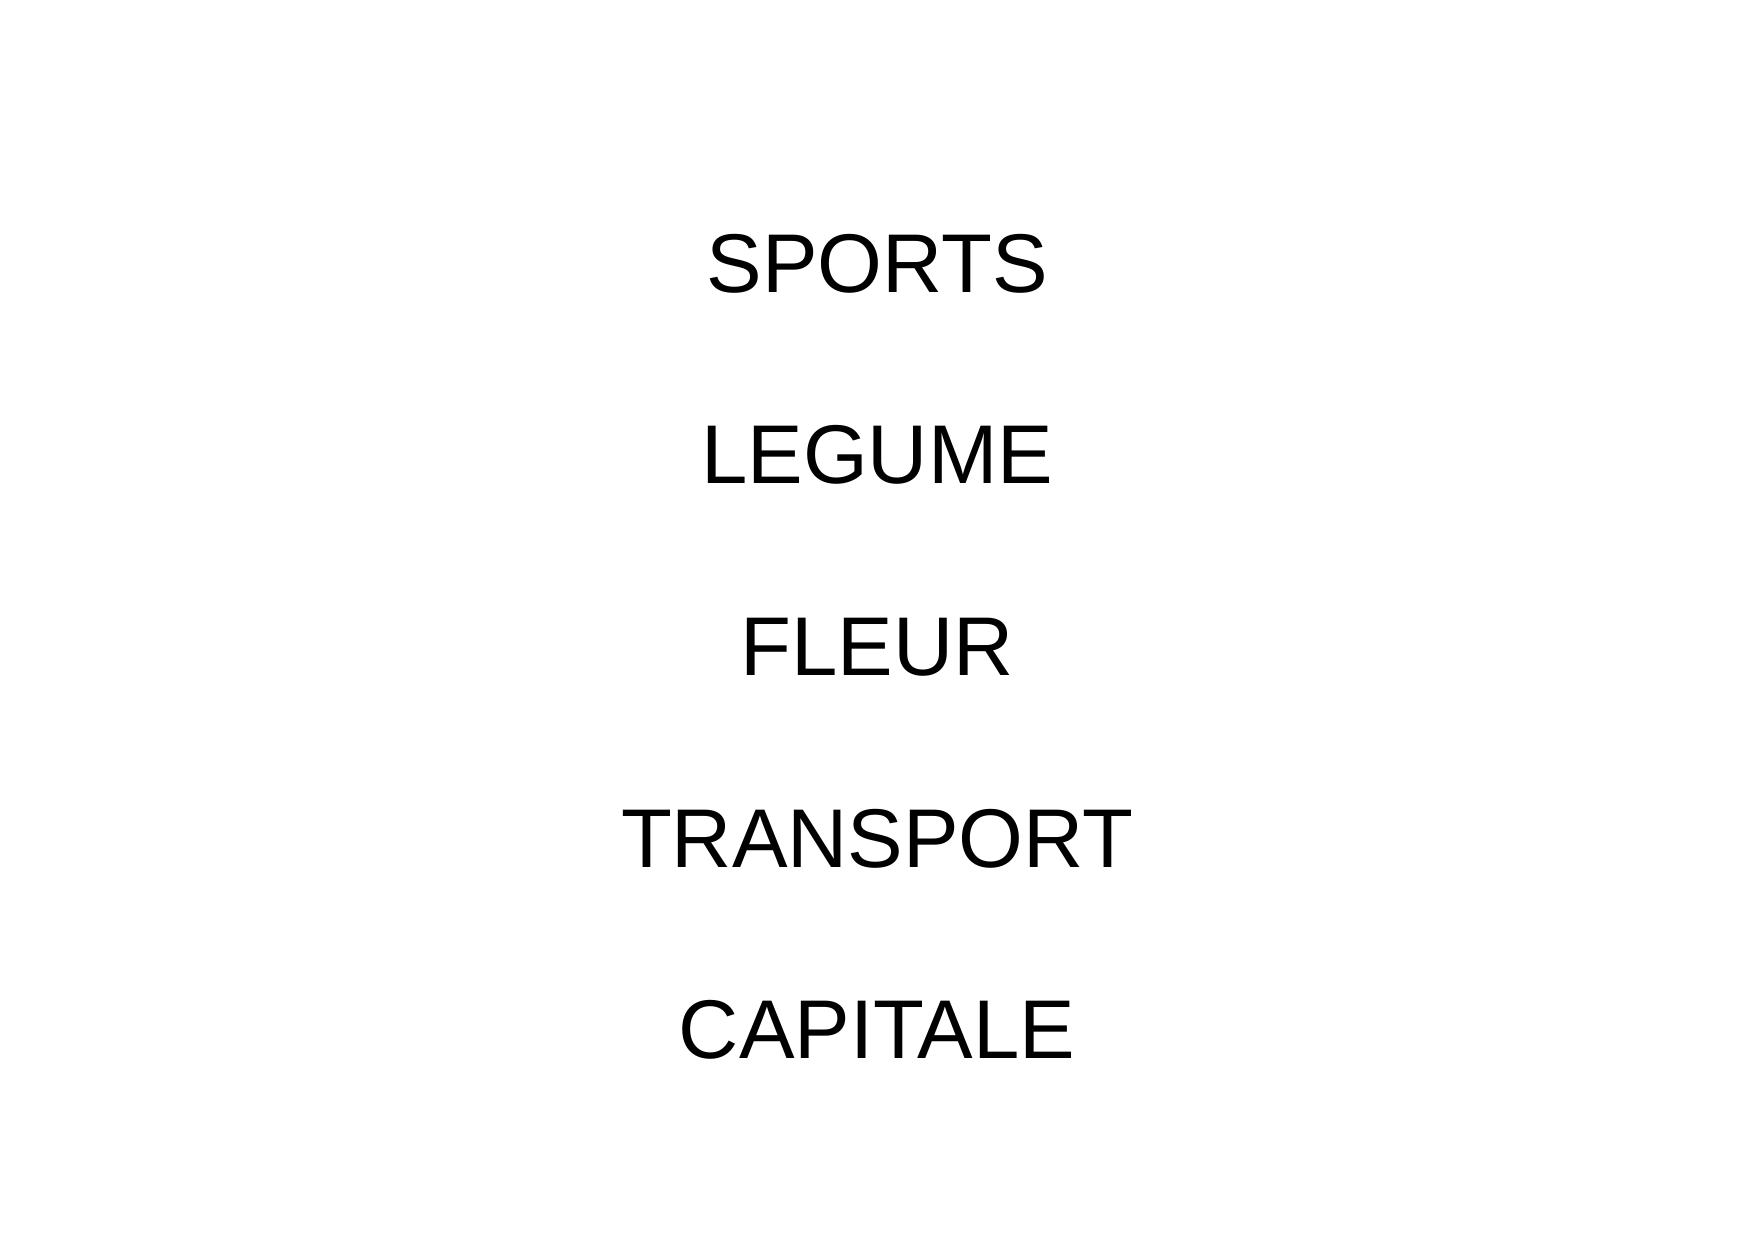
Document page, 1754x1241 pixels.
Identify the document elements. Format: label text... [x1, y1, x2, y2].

text CAPITALE [118, 981, 1636, 1076]
text SPORTS [118, 214, 1636, 310]
text TRANSPORT [118, 789, 1636, 885]
text LEGUME [118, 406, 1636, 501]
text FLEUR [118, 597, 1636, 693]
